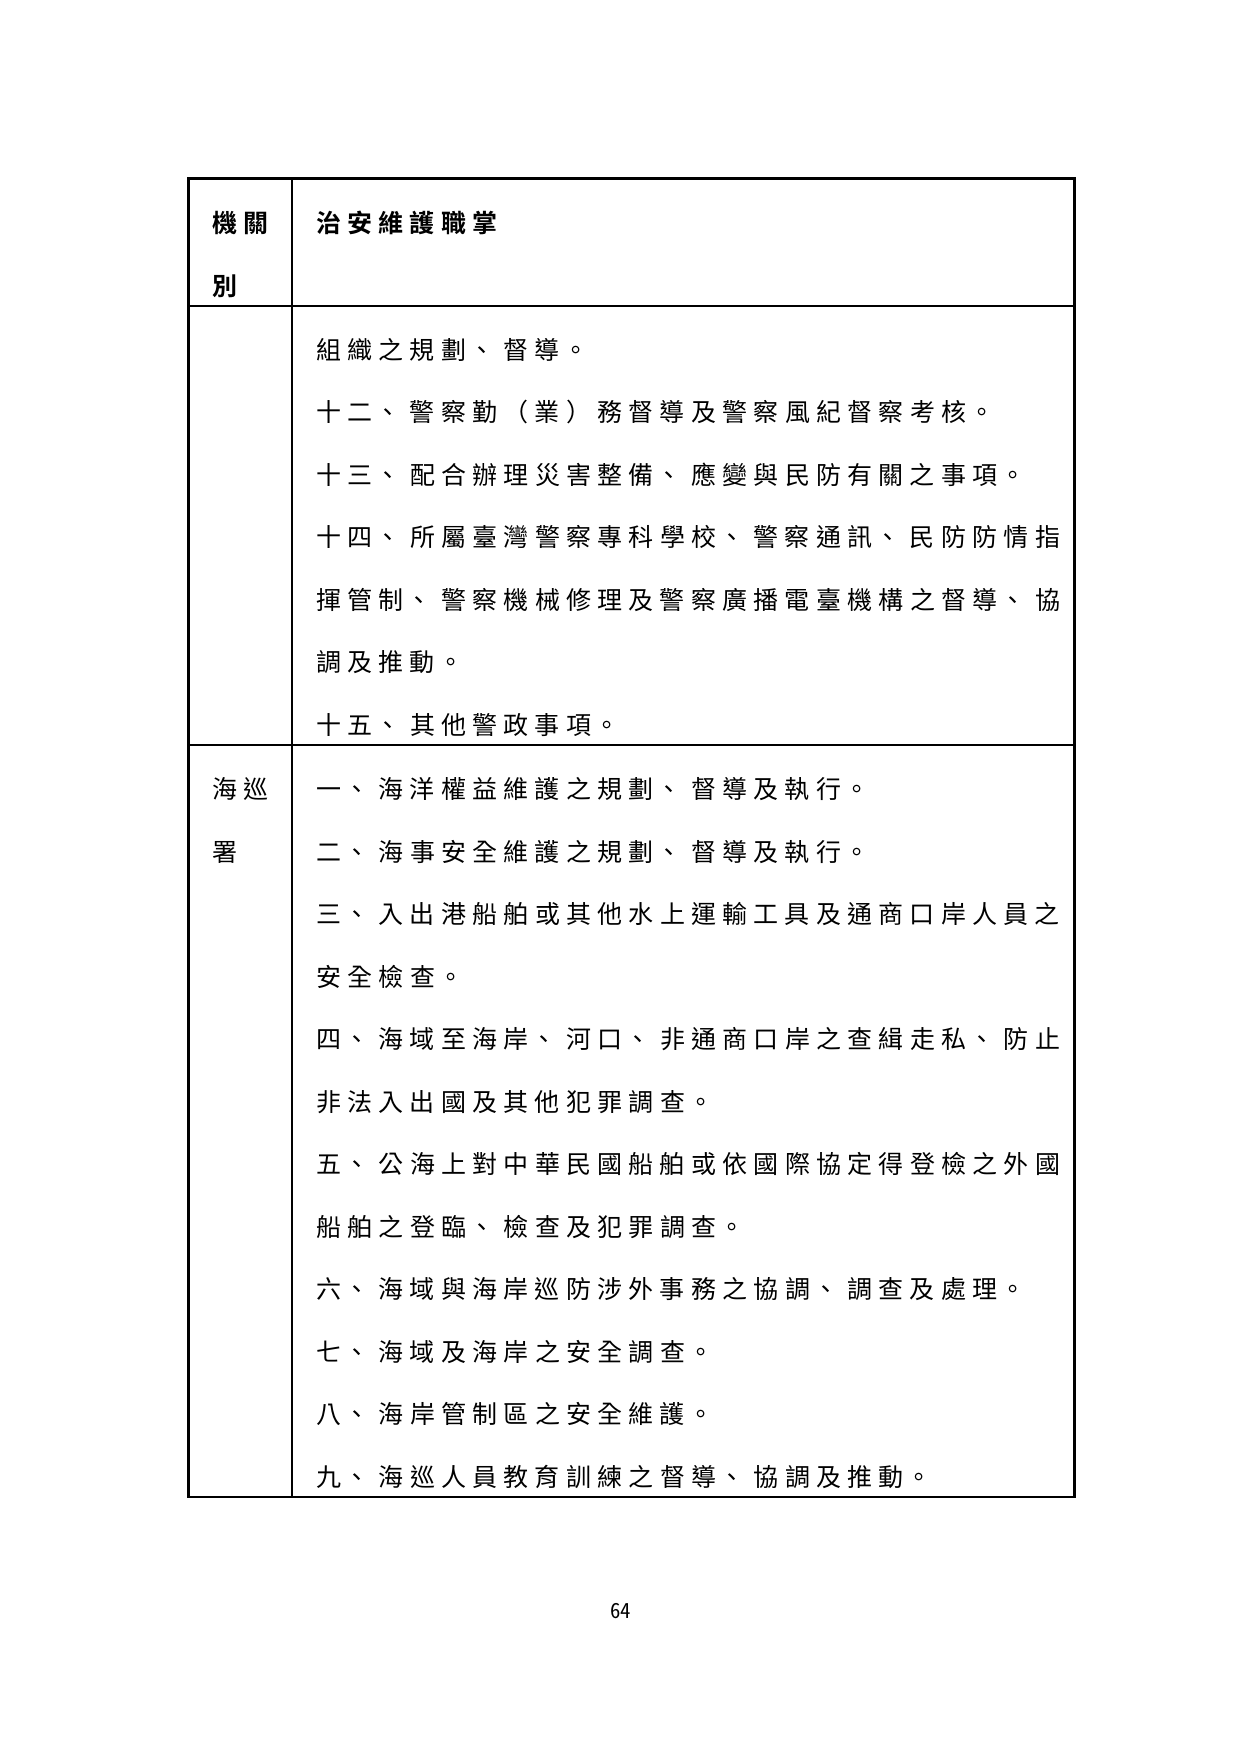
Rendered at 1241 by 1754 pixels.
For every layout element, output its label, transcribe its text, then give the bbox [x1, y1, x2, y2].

table_cell 海巡署 [190, 746, 291, 1496]
table_cell [190, 307, 291, 744]
table_header 治安維護職掌 [293, 180, 1073, 305]
table_cell 組織之規劃、督導。 十二、警察勤（業）務督導及警察風紀督察考核。 十三、配合辦理災害整備、應變與民防有關之事項。 十四、所屬臺灣警察專科學校、警察通訊、民防防情指揮管制、警察機械修理及警察廣播電臺機構之督導、協調及推動。 十五、其他警政事項。 [293, 307, 1073, 744]
table_cell 一、海洋權益維護之規劃、督導及執行。 二、海事安全維護之規劃、督導及執行。 三、入出港船舶或其他水上運輸工具及通商口岸人員之安全檢查。 四、海域至海岸、河口、非通商口岸之查緝走私、防止非法入出國及其他犯罪調查。 五、公海上對中華民國船舶或依國際協定得登檢之外國船舶之登臨、檢查及犯罪調查。 六、海域與海岸巡防涉外事務之協調、調查及處理。 七、海域及海岸之安全調查。 八、海岸管制區之安全維護。 九、海巡人員教育訓練之督導、協調及推動。 [293, 746, 1073, 1496]
table_header 機關別 [190, 180, 291, 305]
